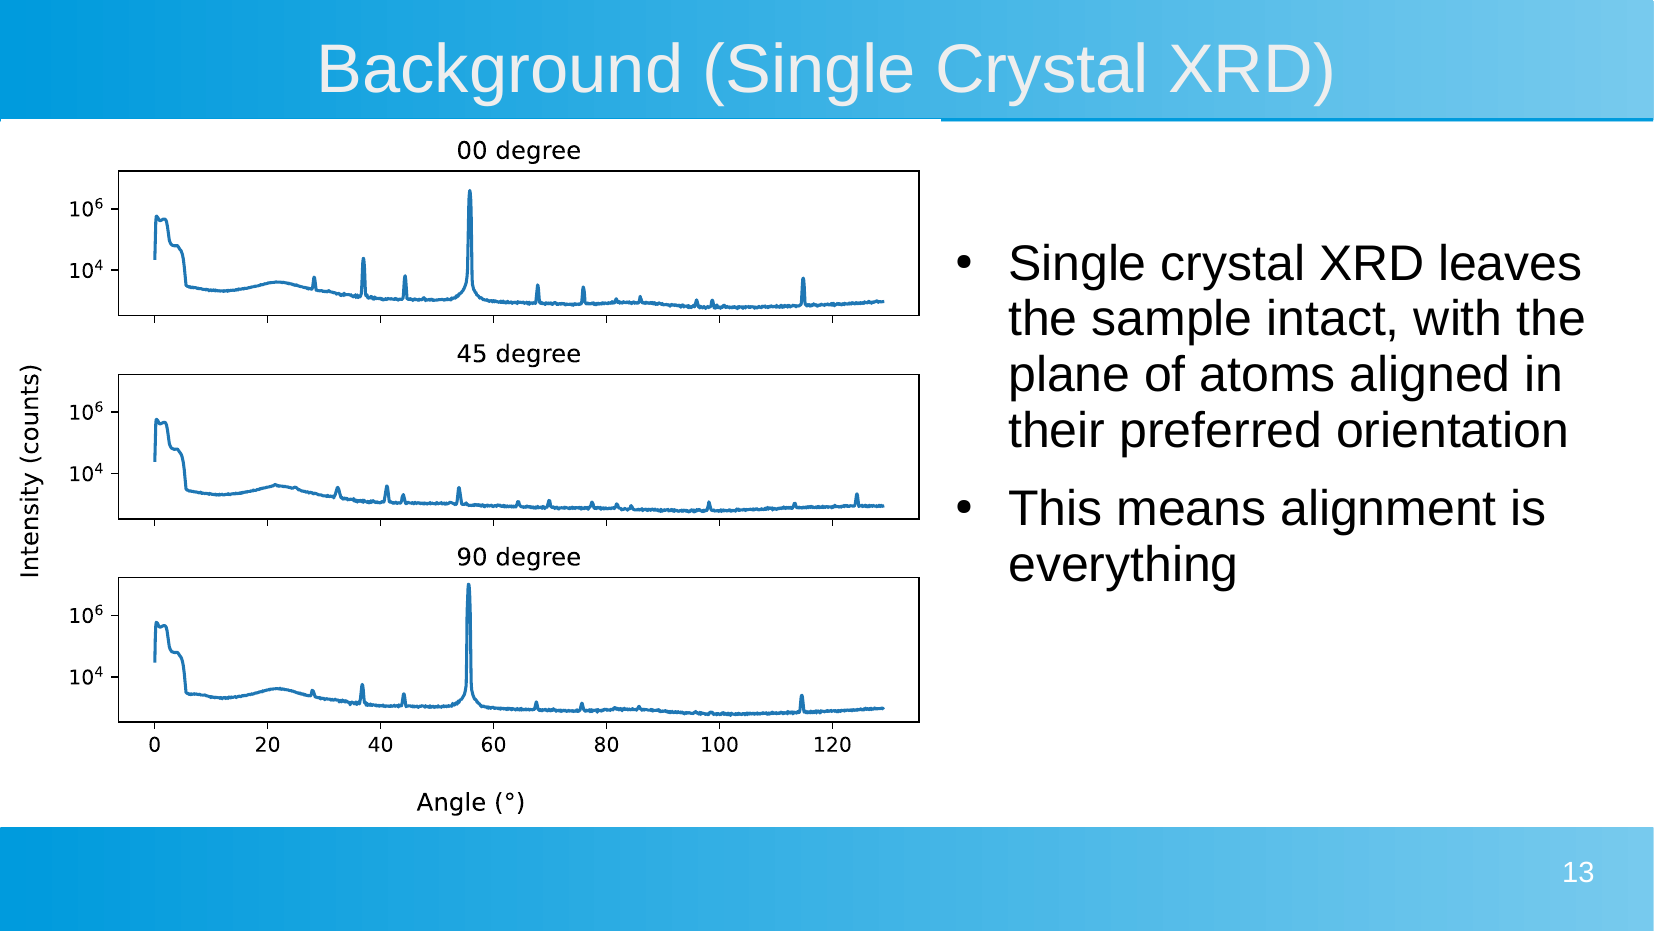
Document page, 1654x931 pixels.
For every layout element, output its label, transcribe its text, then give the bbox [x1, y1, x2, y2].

title Background (Single Crystal XRD) [59, 29, 1595, 108]
picture [0, 120, 942, 824]
list Single crystal XRD leaves the sample intact, with the plane of atoms aligned in their preferred orientation This means alignment is everything [937, 234, 1613, 696]
